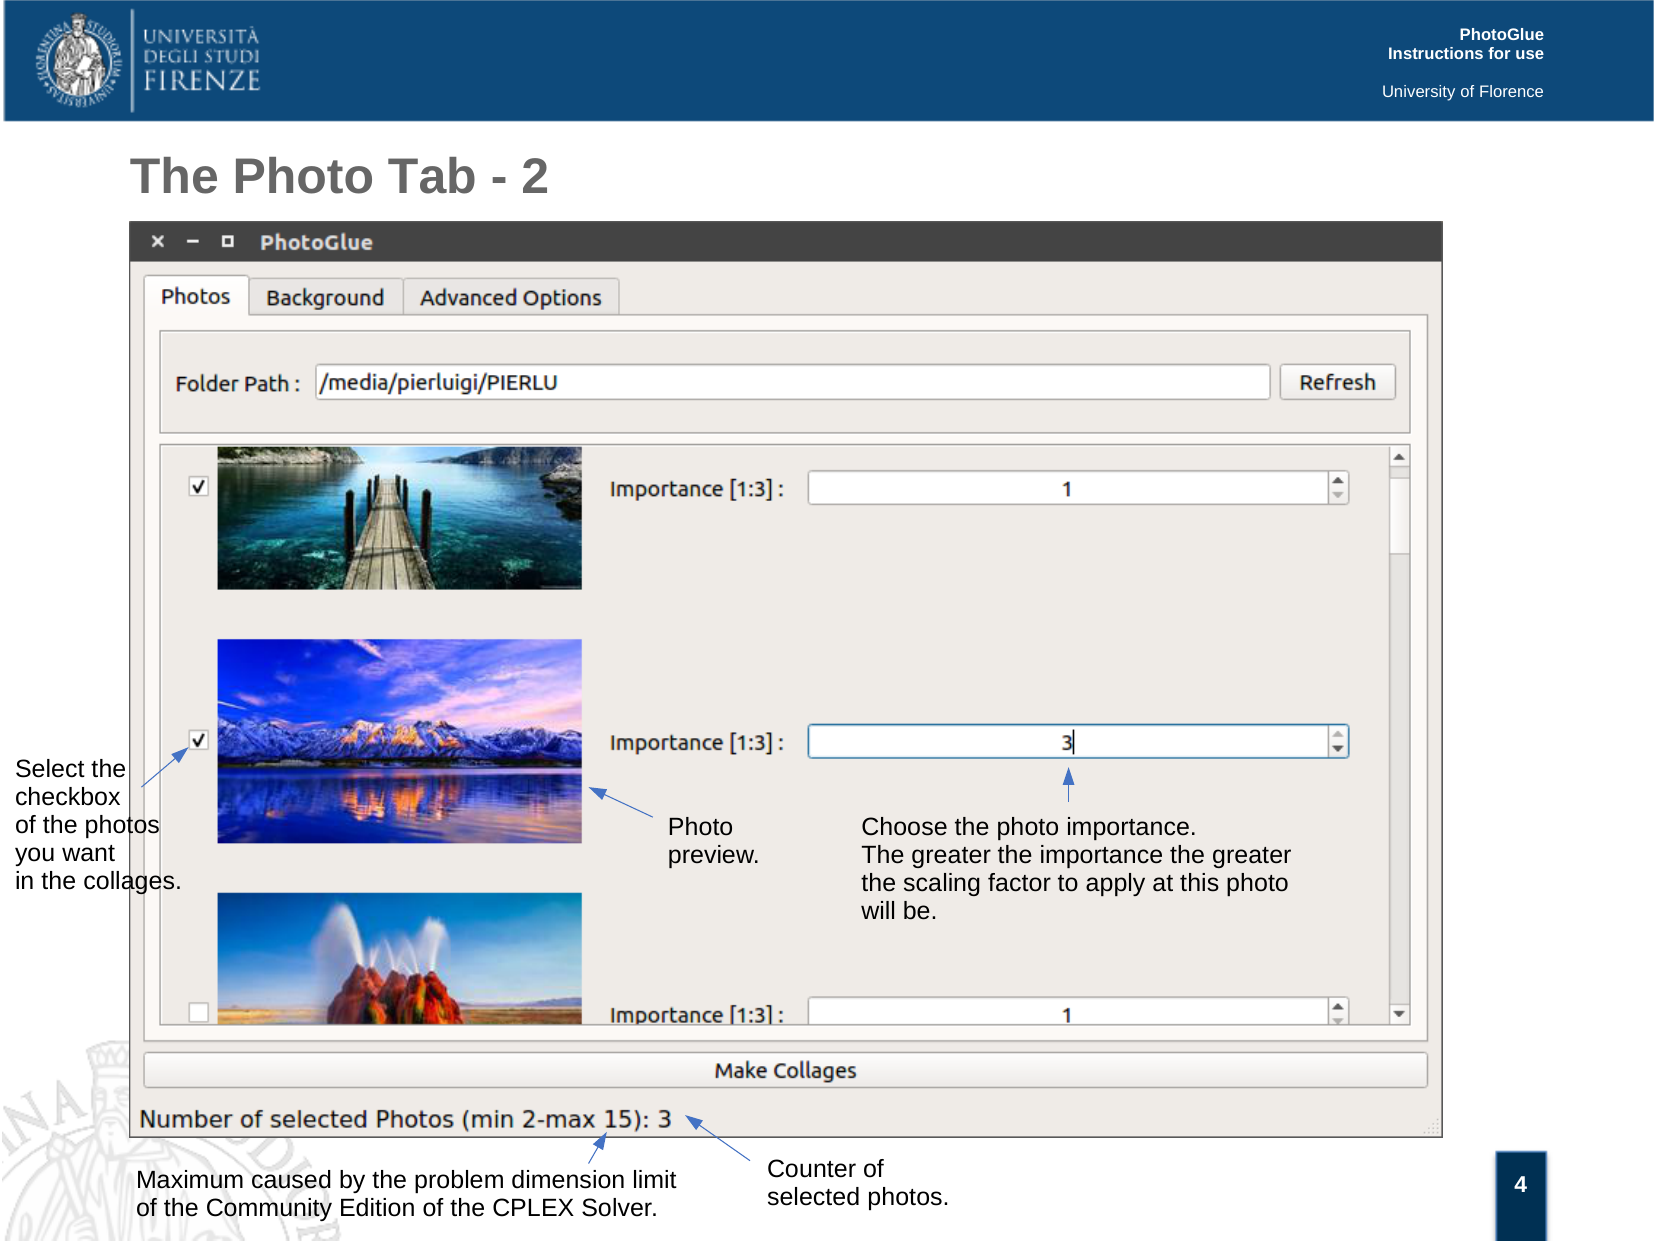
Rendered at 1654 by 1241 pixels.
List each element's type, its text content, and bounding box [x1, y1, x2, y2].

text_box PhotoGlue Instructions for use University of Florence [685, 24, 1548, 102]
text_box Photo preview. [652, 804, 795, 881]
text_box Counter of selected photos. [752, 1147, 1008, 1241]
picture [2, 0, 1654, 1241]
text_box Select the checkbox of the photos you want in the collages. [0, 747, 224, 960]
text_box Choose the photo importance. The greater the importance the greater the scaling factor to apply at this photo will be. [846, 804, 1318, 987]
text_box Maximum caused by the problem dimension limit of the Community Edition of the CPLEX Solver. [121, 1158, 710, 1235]
text_box The Photo Tab - 2 [129, 101, 993, 221]
text_box 4 [1505, 1160, 1536, 1208]
